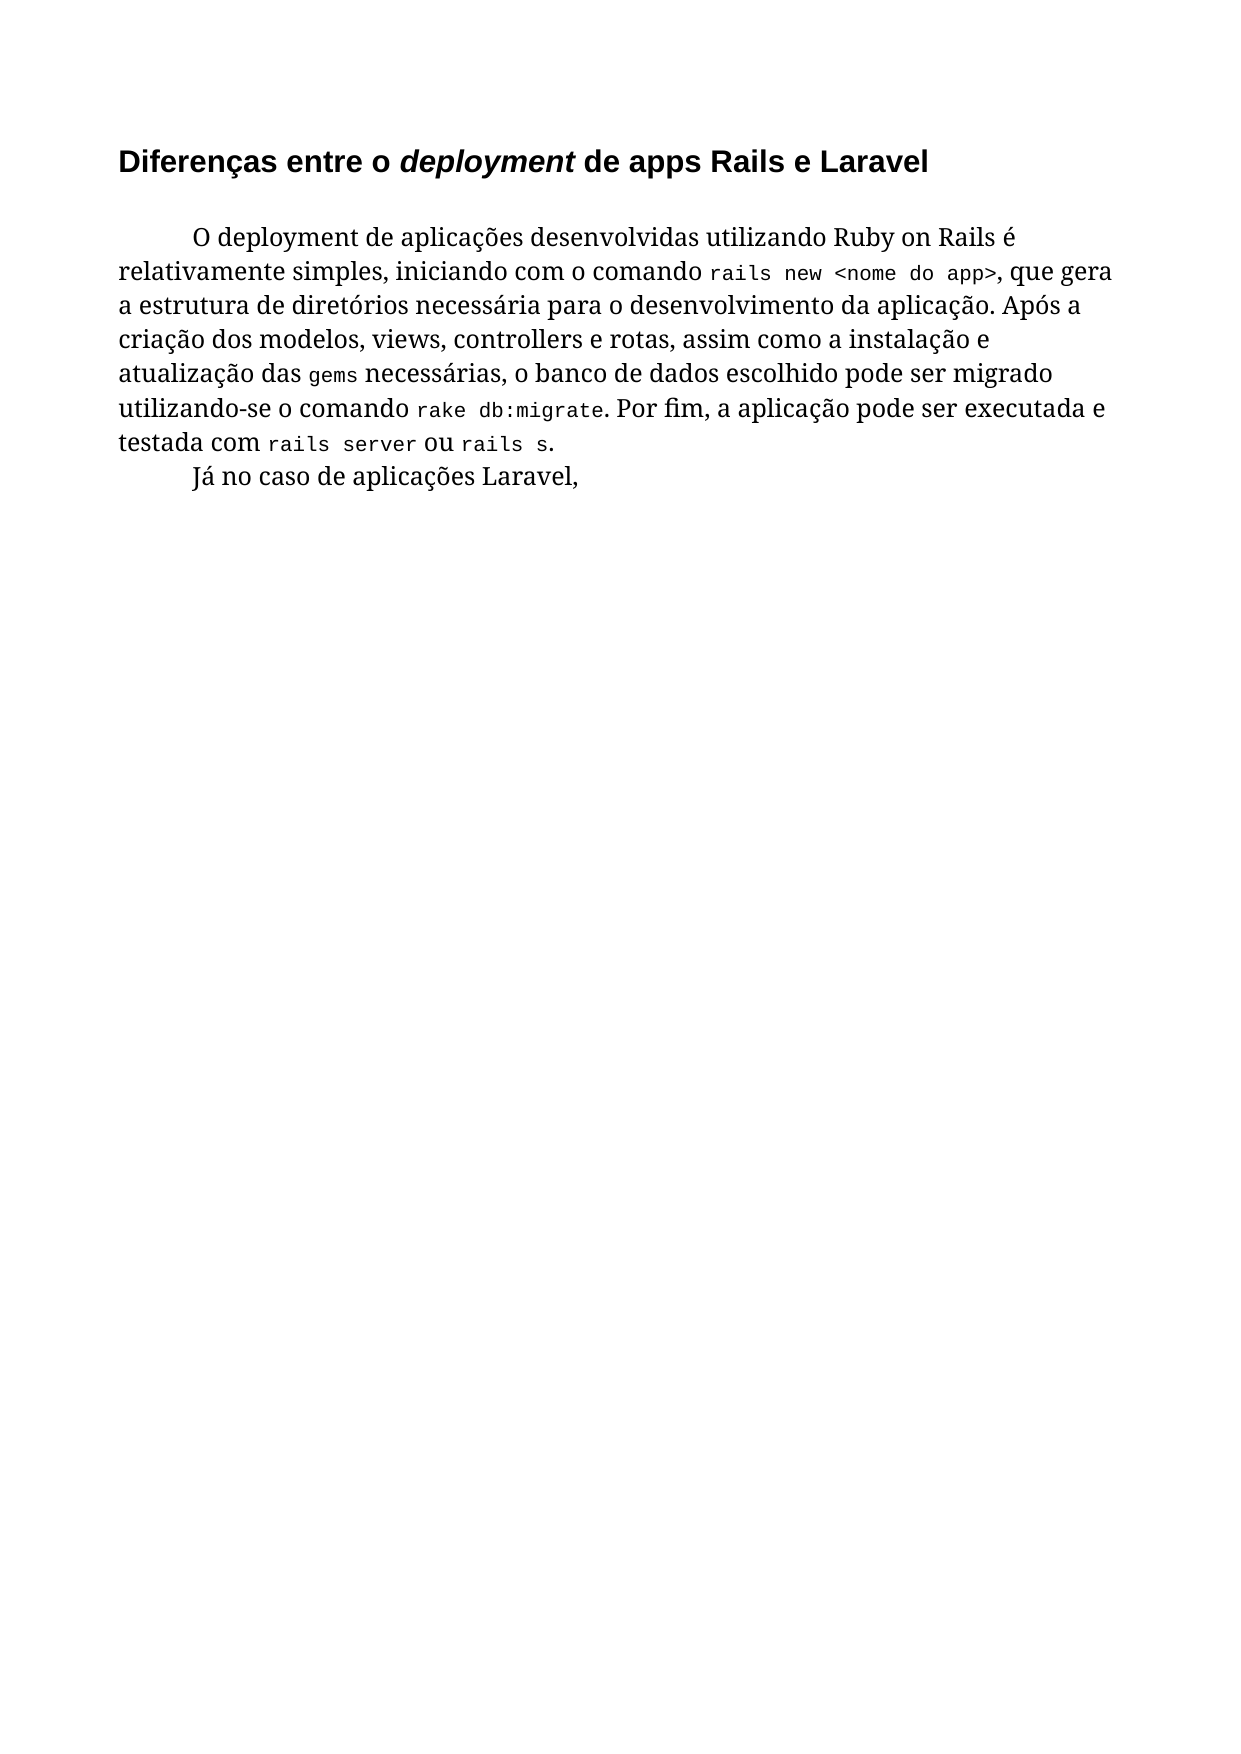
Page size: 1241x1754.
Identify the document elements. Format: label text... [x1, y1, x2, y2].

text Já no caso de aplicações Laravel, [118, 458, 1122, 492]
subtitle Diferenças entre o deployment de apps Rails e Laravel [118, 143, 1122, 179]
text O deployment de aplicações desenvolvidas utilizando Ruby on Rails é relativamente simples, iniciando com o comando rails new <nome do app>, que gera a estrutura de diretórios necessária para o desenvolvimento da aplicação. Após a criação dos modelos, views, controllers e rotas, assim como a instalação e atualização das gems necessárias, o banco de dados escolhido pode ser migrado utilizando-se o comando rake db:migrate. Por fim, a aplicação pode ser executada e testada com rails server ou rails s. [118, 220, 1122, 458]
